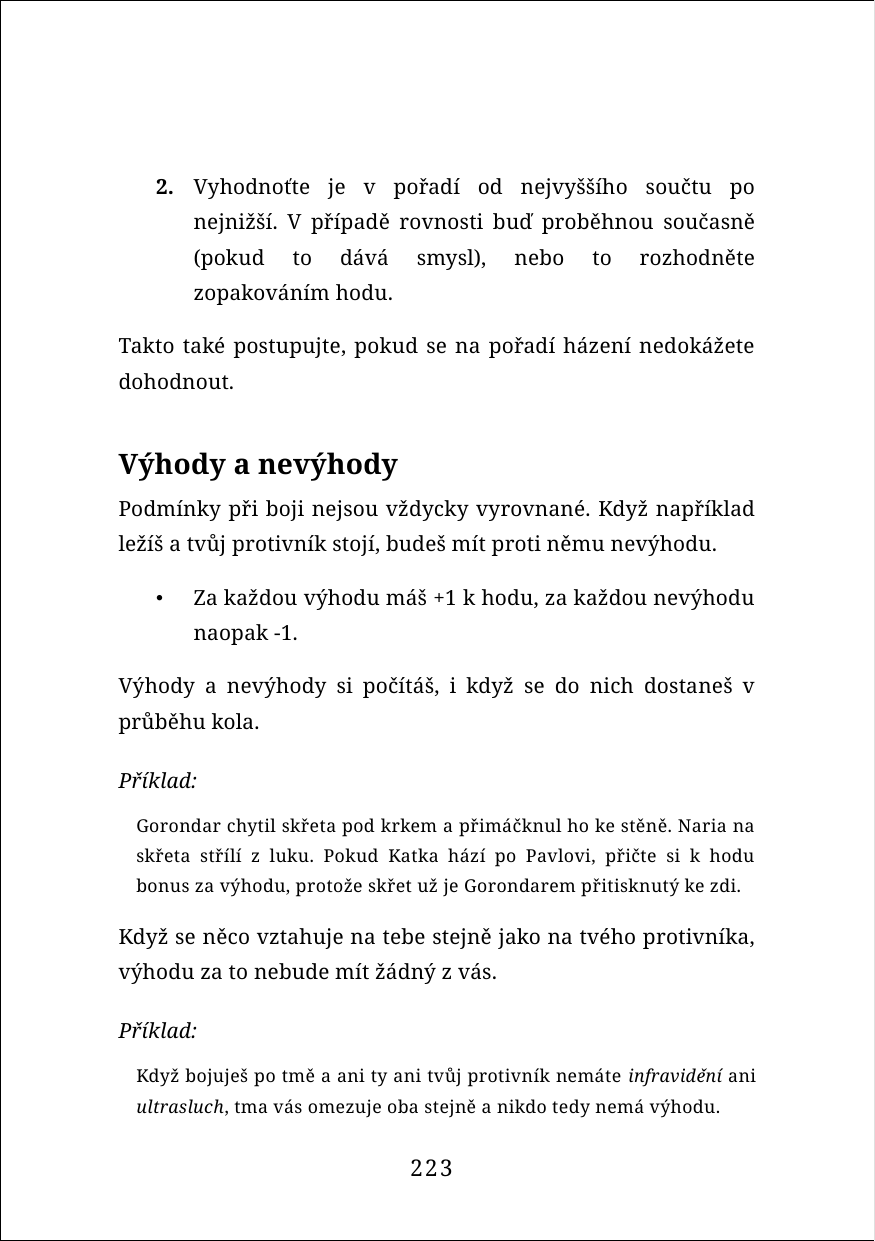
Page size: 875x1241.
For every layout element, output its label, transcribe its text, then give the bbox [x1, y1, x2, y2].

text Když bojuješ po tmě a ani ty ani tvůj protivník nemáte infravidění ani ultrasluch, tma vás omezuje oba stejně a nikdo tedy nemá výhodu. [136, 1064, 756, 1118]
text Gorondar chytil skřeta pod krkem a přimáčknul ho ke stěně. Naria na skřeta střílí z luku. Pokud Katka hází po Pavlovi, přičte si k hodu bonus za výhodu, protože skřet už je Gorondarem přitisknutý ke zdi. [136, 813, 756, 898]
subtitle Výhody a nevýhody [118, 444, 756, 482]
text Výhody a nevýhody si počítáš, i když se do nich dostaneš v průběhu kola. [118, 672, 756, 736]
list Vyhodnoťte je v pořadí od nejvyššího součtu po nejnižší. V případě rovnosti buď proběhnou současně (pokud to dává smysl), nebo to rozhodněte zopakováním hodu. [156, 172, 756, 307]
list Za každou výhodu máš +1 k hodu, za každou nevýhodu naopak -1. [156, 583, 756, 647]
text Příklad: [118, 1017, 756, 1045]
text Podmínky při boji nejsou vždycky vyrovnané. Když například ležíš a tvůj protivník stojí, budeš mít proti němu nevýhodu. [118, 494, 756, 558]
text Když se něco vztahuje na tebe stejně jako na tvého protivníka, výhodu za to nebude mít žádný z vás. [118, 922, 756, 986]
text Takto také postupujte, pokud se na pořadí házení nedokážete dohodnout. [118, 332, 756, 396]
text Příklad: [118, 766, 756, 795]
